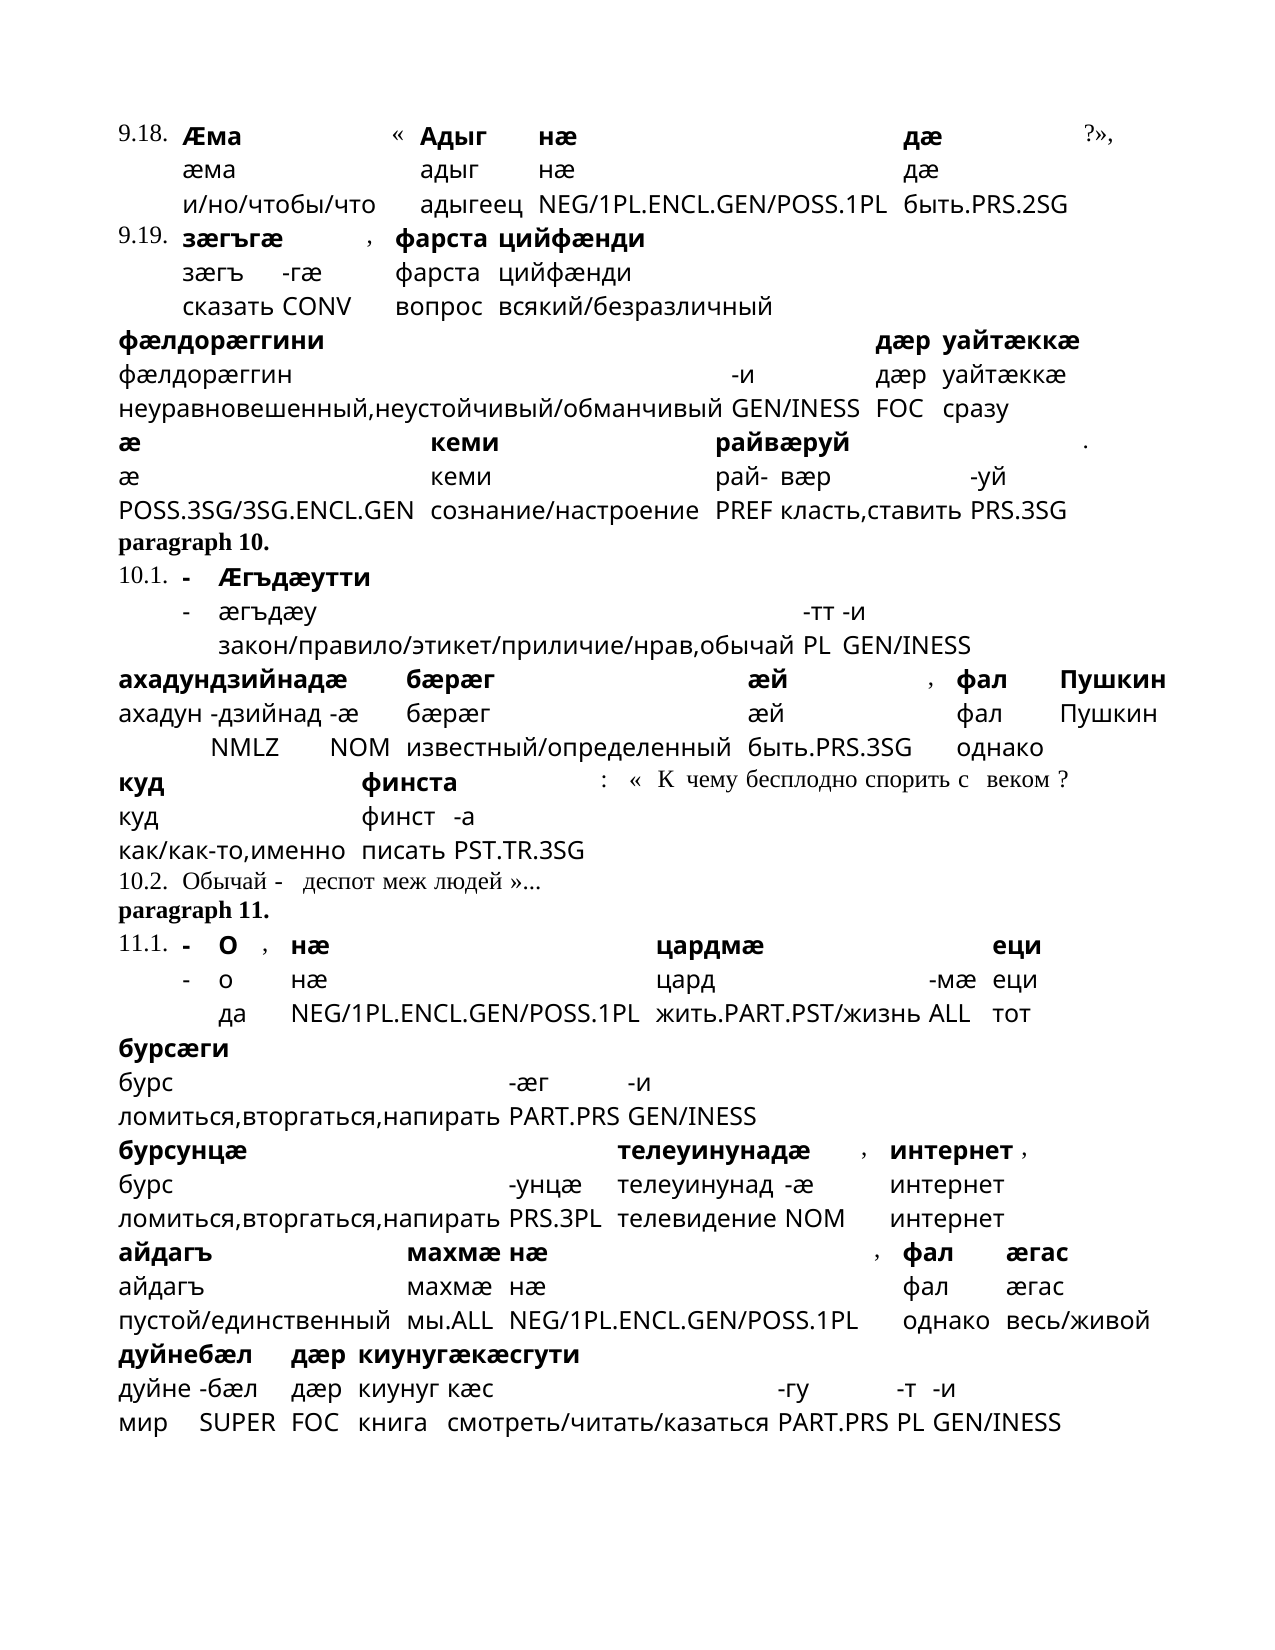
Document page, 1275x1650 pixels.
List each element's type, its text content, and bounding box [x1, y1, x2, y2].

text ?», [1083, 118, 1113, 147]
text еци [992, 928, 1046, 962]
text дæр [291, 1371, 342, 1405]
text , [262, 928, 283, 957]
text PRS.3PL [508, 1201, 602, 1234]
text . [1082, 425, 1103, 453]
text - [182, 928, 211, 962]
text æгас [1006, 1269, 1151, 1303]
text известный/определенный [406, 730, 732, 764]
text PL [803, 628, 834, 662]
text бурсæги [118, 1030, 764, 1064]
text жить.PART.PST/жизнь [656, 996, 921, 1030]
text рай- [715, 459, 772, 493]
text PART.PRS [508, 1098, 620, 1132]
text NOM [329, 730, 391, 764]
text -æ [329, 696, 391, 730]
text 11.1. [118, 928, 174, 957]
text К [657, 764, 678, 793]
text æгас [1006, 1234, 1158, 1269]
text мир [118, 1405, 192, 1439]
text нæ [290, 928, 648, 962]
text æгъдæу [218, 594, 795, 628]
text - [182, 594, 203, 628]
text телевидение [617, 1201, 777, 1234]
text -гу [777, 1371, 889, 1405]
text бесплодно [746, 764, 857, 793]
text , [366, 220, 387, 249]
text -тт [803, 594, 834, 628]
text Æма [182, 118, 384, 152]
text -и [932, 1371, 1062, 1405]
text дæр [875, 322, 935, 357]
text с [958, 764, 979, 793]
text бурс [118, 1166, 501, 1201]
text вопрос [395, 288, 483, 322]
text финста [361, 764, 593, 798]
text райвæруй [715, 425, 1075, 459]
text 9.18. [118, 118, 174, 147]
text GEN/INESS [842, 628, 971, 662]
text ломиться,вторгаться,напирать [118, 1098, 501, 1132]
text как/как-то,именно [118, 832, 346, 866]
text -гæ [282, 254, 351, 288]
text нæ [538, 152, 888, 186]
text адыг [420, 152, 523, 186]
text нæ [290, 962, 640, 996]
text -дзийнад [210, 696, 322, 730]
text »... [510, 866, 541, 895]
text закон/правило/этикет/приличие/нрав,обычай [218, 628, 795, 662]
text спорить [865, 764, 950, 793]
text уайтæккæ [942, 357, 1067, 391]
text дæ [903, 118, 1076, 152]
text бурсунцæ [118, 1132, 609, 1166]
text « [629, 764, 650, 793]
text NEG/1PL.ENCL.GEN/POSS.1PL [509, 1303, 859, 1337]
text -и [731, 357, 860, 391]
text быть.PRS.2SG [903, 186, 1068, 220]
text paragraph 10. [118, 527, 1249, 556]
text махмæ [406, 1234, 501, 1269]
text FOC [875, 391, 927, 425]
text фал [956, 696, 1044, 730]
text -и [627, 1064, 757, 1098]
text Адыг [420, 118, 530, 152]
text GEN/INESS [627, 1098, 757, 1132]
text айдагъ [118, 1269, 391, 1303]
text тот [992, 996, 1038, 1030]
text Æгъдæутти [218, 560, 979, 594]
text деспот [303, 866, 375, 895]
text FOC [291, 1405, 342, 1439]
text æ [118, 425, 423, 459]
text чему [686, 764, 738, 793]
text Обычай [182, 866, 267, 895]
text куд [118, 764, 354, 798]
text CONV [282, 288, 351, 322]
text вæр [780, 459, 962, 493]
text æ [118, 459, 415, 493]
text NEG/1PL.ENCL.GEN/POSS.1PL [538, 186, 888, 220]
text фал [902, 1269, 990, 1303]
text зæгъгæ [182, 220, 359, 254]
text киунугæкæсгути [358, 1337, 1069, 1371]
text SUPER [199, 1405, 276, 1439]
text пустой/единственный [118, 1303, 391, 1337]
text кеми [430, 459, 699, 493]
text еци [992, 962, 1038, 996]
text « [391, 118, 412, 147]
text однако [956, 730, 1044, 764]
text интернет [889, 1201, 1005, 1234]
text , [928, 662, 949, 691]
text нæ [509, 1234, 866, 1269]
text писать [361, 832, 446, 866]
text весь/живой [1006, 1303, 1151, 1337]
text финст [361, 798, 446, 832]
text 10.2. [118, 866, 174, 895]
text фал [902, 1234, 998, 1269]
text Пушкин [1059, 696, 1158, 730]
text сказать [182, 288, 274, 322]
text -бæл [199, 1371, 276, 1405]
text 9.19. [118, 220, 174, 249]
text фæлдорæггин [118, 357, 723, 391]
text всякий/безразличный [498, 288, 773, 322]
text цард [656, 962, 921, 996]
text - [182, 560, 211, 594]
text GEN/INESS [932, 1405, 1062, 1439]
text нæ [538, 118, 896, 152]
text æй [747, 696, 912, 730]
text бæрæг [406, 696, 732, 730]
text æй [747, 662, 920, 696]
text сразу [942, 391, 1067, 425]
text айдагъ [118, 1234, 399, 1269]
text нæ [509, 1269, 859, 1303]
text -а [453, 798, 585, 832]
text ? [1057, 764, 1078, 793]
text POSS.3SG/3SG.ENCL.GEN [118, 493, 415, 527]
text , [861, 1132, 882, 1161]
text PREF [715, 493, 772, 527]
text NMLZ [210, 730, 322, 764]
text æма [182, 152, 376, 186]
text О [218, 928, 254, 962]
text быть.PRS.3SG [747, 730, 912, 764]
text меж [382, 866, 426, 895]
text -унцæ [508, 1166, 602, 1201]
text ахадундзийнадæ [118, 662, 398, 696]
text PL [896, 1405, 925, 1439]
text -æг [508, 1064, 620, 1098]
text махмæ [406, 1269, 493, 1303]
text NOM [784, 1201, 846, 1234]
text и/но/чтобы/что [182, 186, 376, 220]
text сознание/настроение [430, 493, 699, 527]
text NEG/1PL.ENCL.GEN/POSS.1PL [290, 996, 640, 1030]
text GEN/INESS [731, 391, 860, 425]
text интернет [889, 1166, 1005, 1201]
text веком [986, 764, 1050, 793]
text , [1021, 1132, 1042, 1161]
text PRS.3SG [970, 493, 1067, 527]
text смотреть/читать/казаться [447, 1405, 770, 1439]
text цийфæнди [498, 220, 781, 254]
text кæс [447, 1371, 770, 1405]
text -мæ [928, 962, 977, 996]
text класть,ставить [780, 493, 962, 527]
text фарста [395, 220, 490, 254]
text : [600, 764, 621, 793]
text телеуинунад [617, 1166, 777, 1201]
text киунуг [358, 1371, 439, 1405]
text -уй [970, 459, 1067, 493]
text телеуинунадæ [617, 1132, 853, 1166]
text людей [434, 866, 502, 895]
text кеми [430, 425, 707, 459]
text однако [902, 1303, 990, 1337]
text Пушкин [1059, 662, 1166, 696]
text 10.1. [118, 560, 174, 588]
text -т [896, 1371, 925, 1405]
text фал [956, 662, 1052, 696]
text дæр [291, 1337, 350, 1371]
text книга [358, 1405, 439, 1439]
text ахадун [118, 696, 203, 730]
text зæгъ [182, 254, 274, 288]
text адыгеец [420, 186, 523, 220]
text цардмæ [656, 928, 984, 962]
text мы.ALL [406, 1303, 493, 1337]
text о [218, 962, 247, 996]
text -и [842, 594, 971, 628]
text да [218, 996, 247, 1030]
text неуравновешенный,неустойчивый/обманчивый [118, 391, 723, 425]
text , [874, 1234, 895, 1263]
text paragraph 11. [118, 895, 1249, 924]
text бурс [118, 1064, 501, 1098]
text PART.PRS [777, 1405, 889, 1439]
text дуйне [118, 1371, 192, 1405]
text бæрæг [406, 662, 740, 696]
text дæр [875, 357, 927, 391]
text цийфæнди [498, 254, 773, 288]
text ломиться,вторгаться,напирать [118, 1201, 501, 1234]
text фæлдорæггини [118, 322, 868, 357]
text - [182, 962, 203, 996]
text фарста [395, 254, 483, 288]
text PST.TR.3SG [453, 832, 585, 866]
text куд [118, 798, 346, 832]
text дуйнебæл [118, 1337, 283, 1371]
text уайтæккæ [942, 322, 1080, 357]
text - [274, 866, 295, 895]
text -æ [784, 1166, 846, 1201]
text ALL [928, 996, 977, 1030]
text интернет [889, 1132, 1014, 1166]
text дæ [903, 152, 1068, 186]
